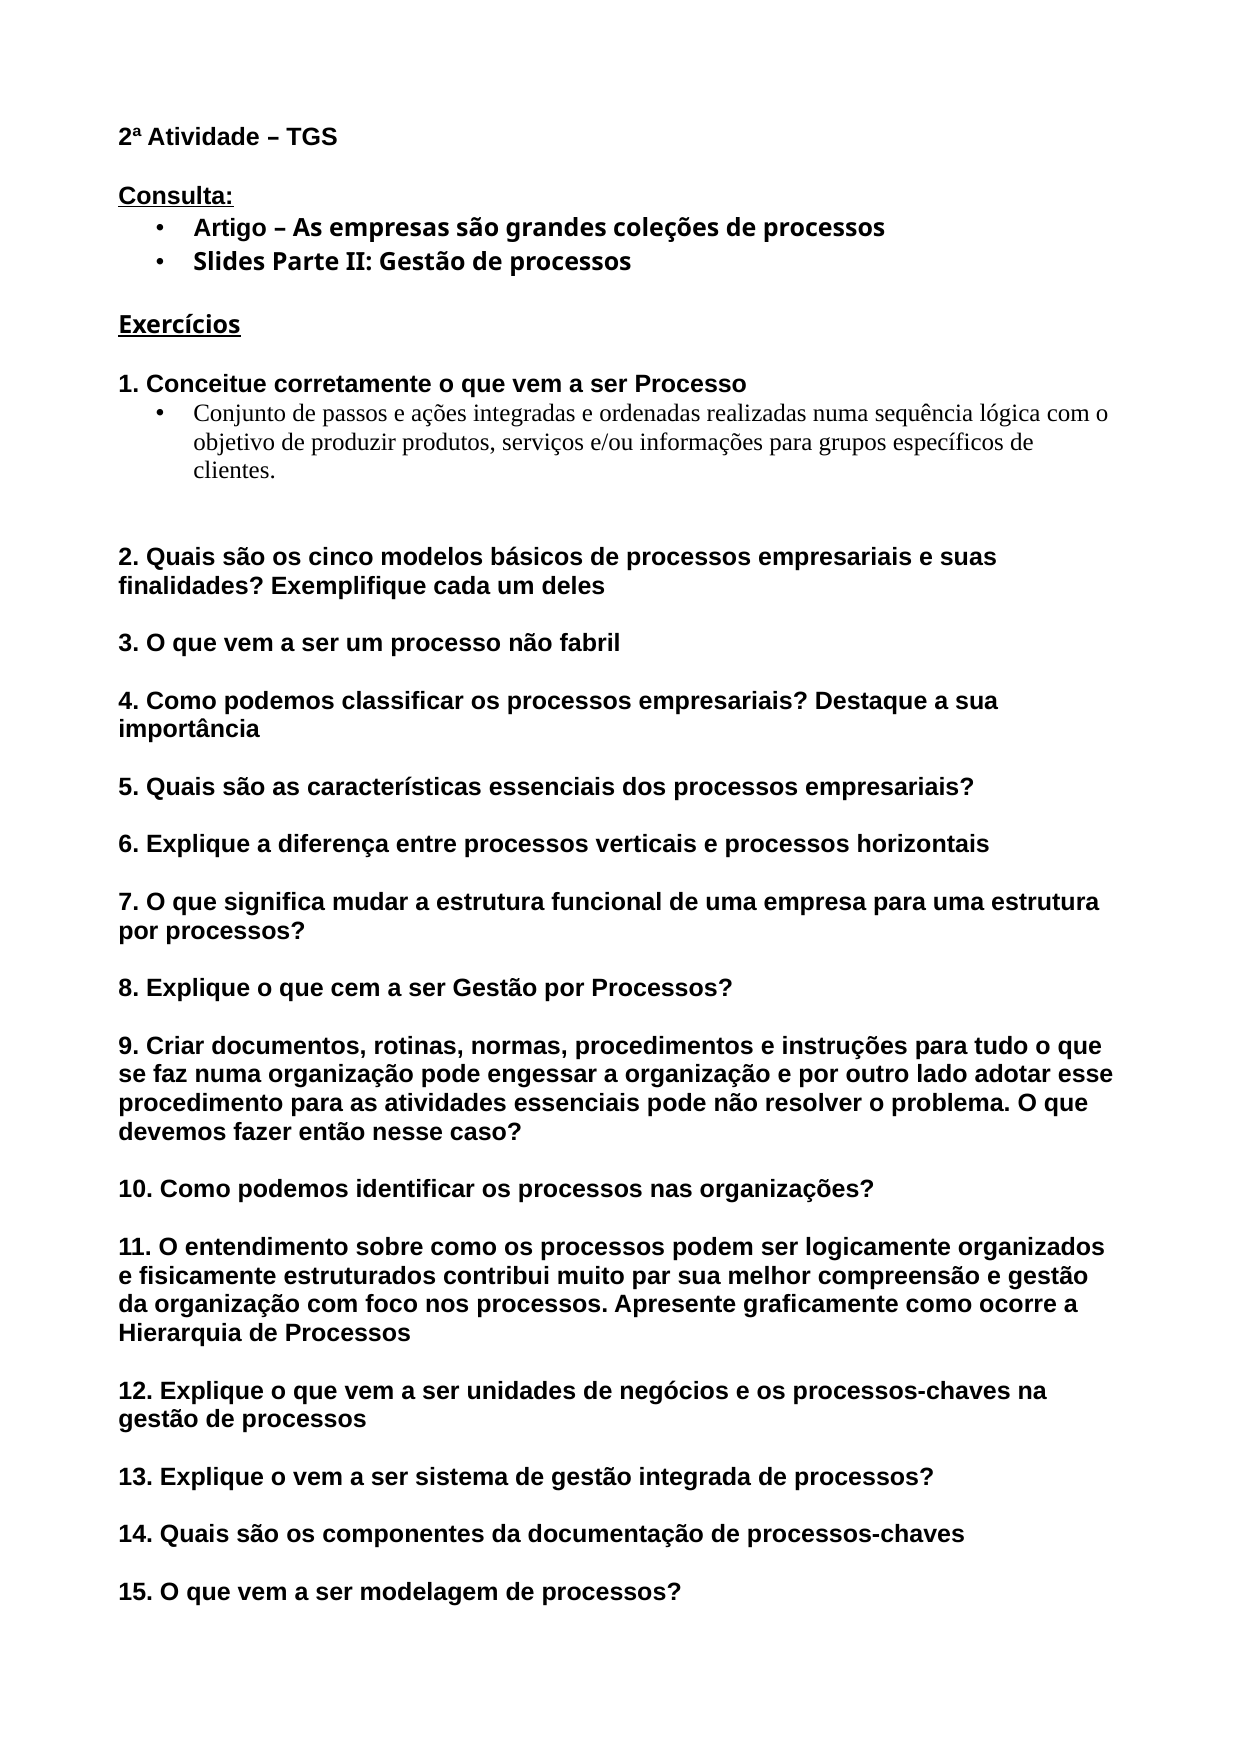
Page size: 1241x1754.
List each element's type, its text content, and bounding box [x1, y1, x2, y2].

text 14. Quais são os componentes da documentação de processos-chaves [118, 1519, 1122, 1548]
text 10. Como podemos identificar os processos nas organizações? [118, 1174, 1122, 1203]
text 13. Explique o vem a ser sistema de gestão integrada de processos? [118, 1462, 1122, 1491]
text 11. O entendimento sobre como os processos podem ser logicamente organizados e fisicamente estruturados contribui muito par sua melhor compreensão e gestão da organização com foco nos processos. Apresente graficamente como ocorre a Hierarquia de Processos [118, 1232, 1122, 1347]
text 4. Como podemos classificar os processos empresariais? Destaque a sua importância [118, 686, 1122, 743]
text 7. O que significa mudar a estrutura funcional de uma empresa para uma estrutura por processos? [118, 887, 1122, 944]
text 15. O que vem a ser modelagem de processos? [118, 1577, 1122, 1606]
text Consulta: [118, 181, 1122, 210]
text 12. Explique o que vem a ser unidades de negócios e os processos-chaves na gestão de processos [118, 1376, 1122, 1433]
text 2ª Atividade – TGS [118, 118, 1122, 152]
list Conjunto de passos e ações integradas e ordenadas realizadas numa sequência lógica com o objetivo de produzir produtos, serviços e/ou informações para grupos específicos de clientes. [156, 398, 1122, 484]
text Exercícios [118, 307, 1122, 341]
text 5. Quais são as características essenciais dos processos empresariais? [118, 772, 1122, 801]
text 8. Explique o que cem a ser Gestão por Processos? [118, 973, 1122, 1002]
text 2. Quais são os cinco modelos básicos de processos empresariais e suas finalidades? Exemplifique cada um deles [118, 542, 1122, 599]
list Slides Parte II: Gestão de processos [156, 244, 1122, 278]
text 1. Conceitue corretamente o que vem a ser Processo [118, 369, 1122, 398]
text 6. Explique a diferença entre processos verticais e processos horizontais [118, 829, 1122, 858]
list Artigo – As empresas são grandes coleções de processos [156, 210, 1122, 244]
text 9. Criar documentos, rotinas, normas, procedimentos e instruções para tudo o que se faz numa organização pode engessar a organização e por outro lado adotar esse procedimento para as atividades essenciais pode não resolver o problema. O que devemos fazer então nesse caso? [118, 1031, 1122, 1146]
text 3. O que vem a ser um processo não fabril [118, 628, 1122, 657]
